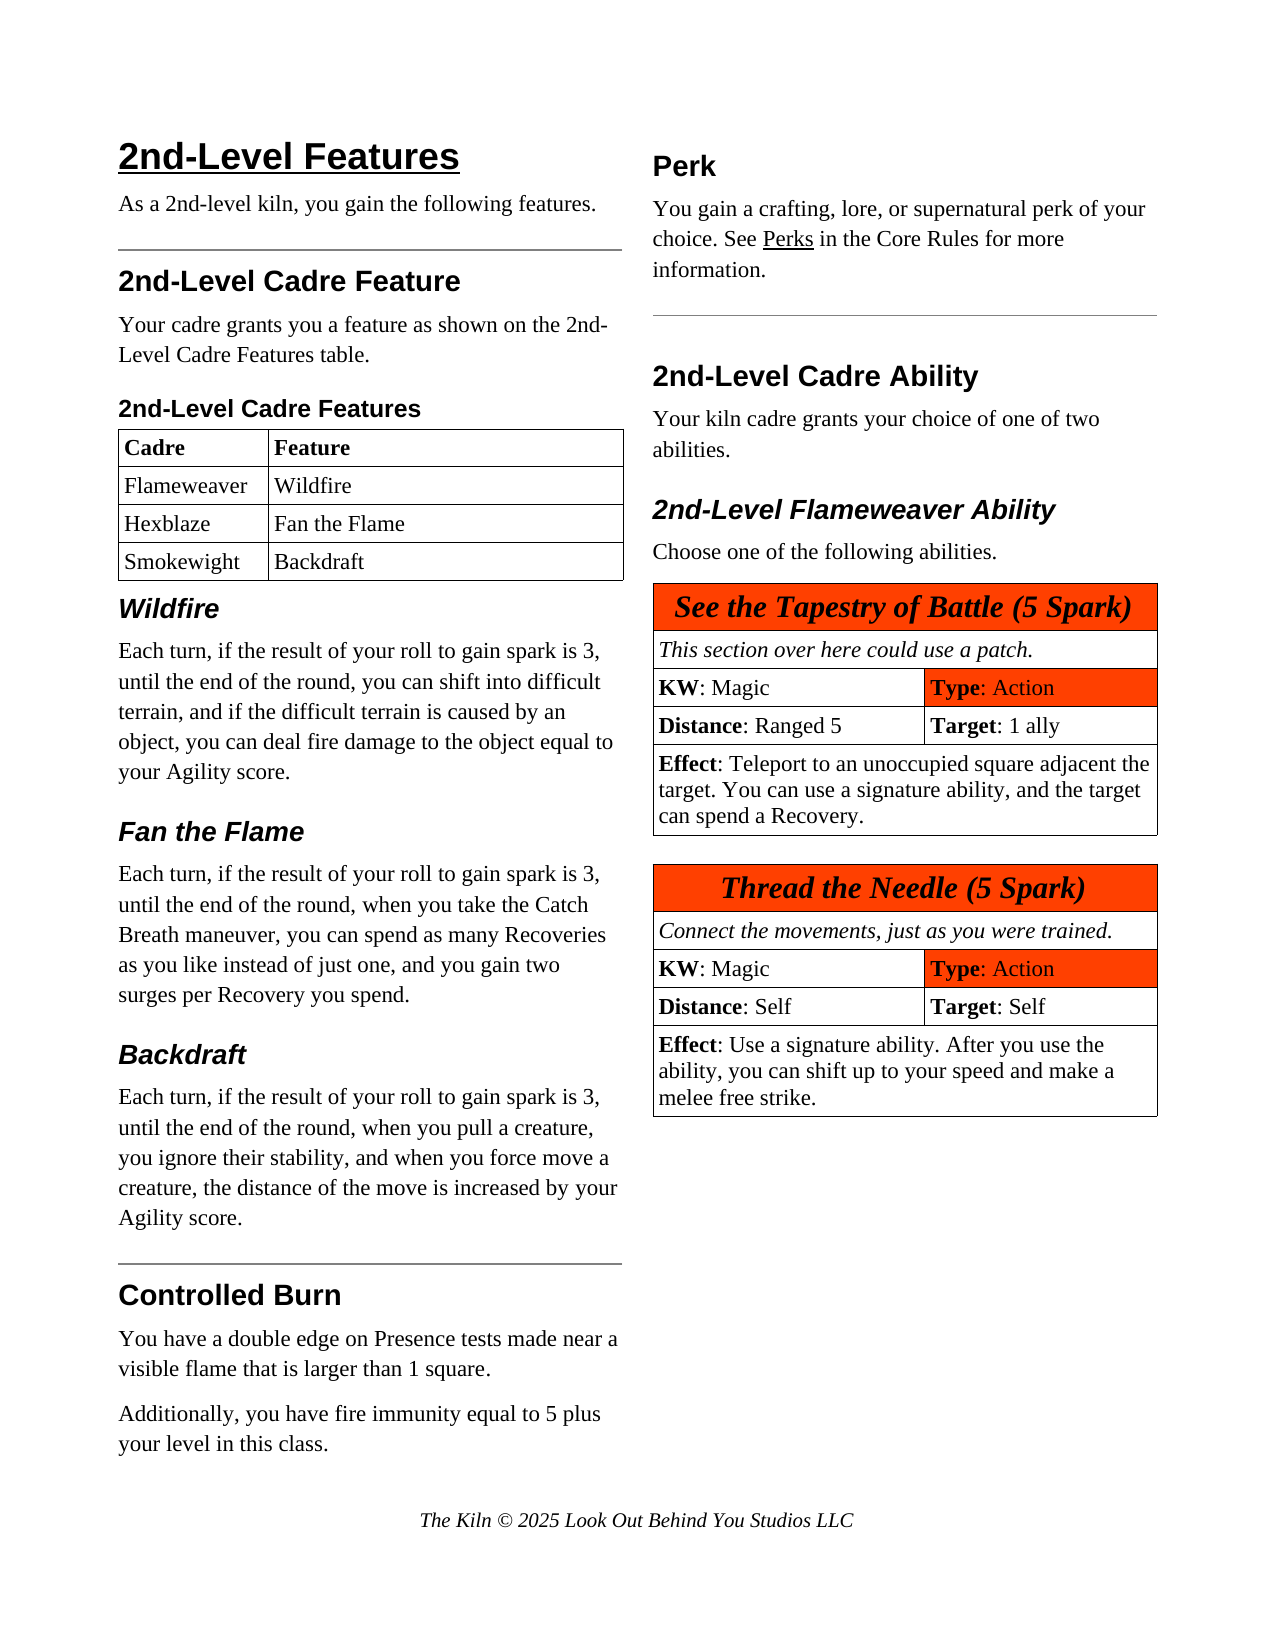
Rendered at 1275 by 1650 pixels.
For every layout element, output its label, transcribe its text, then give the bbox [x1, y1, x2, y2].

table_cell Distance: Self [654, 988, 924, 1025]
table_cell Flameweaver [119, 467, 268, 504]
table_cell Distance: Ranged 5 [654, 707, 924, 744]
table_header Type: Action [925, 950, 1157, 987]
table_header Effect: Teleport to an unoccupied square adjacent the target. You can use a signature ability, and the target can spend a Recovery. [654, 745, 1157, 835]
table_cell Connect the movements, just as you were trained. [654, 912, 1157, 949]
subtitle 2nd-Level Cadre Feature [118, 264, 622, 298]
table_header Thread the Needle (5 Spark) [654, 865, 1157, 911]
table_header Cadre [119, 430, 268, 466]
table_header Feature [269, 430, 623, 466]
table_cell This section over here could use a patch. [654, 631, 1157, 668]
table_cell Backdraft [269, 543, 623, 580]
text Each turn, if the result of your roll to gain spark is 3, until the end of the round, when you pull a creature, you ignore their stability, and when you force move a creature, the distance of the move is increased by your Agility score. [118, 1083, 622, 1231]
subtitle 2nd-Level Features [118, 134, 622, 177]
subtitle Backdraft [118, 1039, 622, 1071]
text Your cadre grants you a feature as shown on the 2nd-Level Cadre Features table. [118, 311, 622, 367]
table_cell Target: Self [925, 988, 1157, 1025]
text Additionally, you have fire immunity equal to 5 plus your level in this class. [118, 1399, 622, 1456]
subtitle 2nd-Level Cadre Ability [652, 359, 1157, 393]
text You gain a crafting, lore, or supernatural perk of your choice. See Perks in the Core Rules for more information. [652, 195, 1157, 282]
text Each turn, if the result of your roll to gain spark is 3, until the end of the round, when you take the Catch Breath maneuver, you can spend as many Recoveries as you like instead of just one, and you gain two surges per Recovery you spend. [118, 860, 622, 1008]
table_header KW: Magic [654, 669, 924, 706]
table_header Effect: Use a signature ability. After you use the ability, you can shift up to your speed and make a melee free strike. [654, 1026, 1157, 1116]
table_cell Wildfire [269, 467, 623, 504]
table_header Type: Action [925, 669, 1157, 706]
table_cell Hexblaze [119, 505, 268, 542]
table_header See the Tapestry of Battle (5 Spark) [654, 584, 1157, 630]
table_cell Fan the Flame [269, 505, 623, 542]
subtitle Wildfire [118, 593, 622, 625]
table_header KW: Magic [654, 950, 924, 987]
subtitle Fan the Flame [118, 816, 622, 848]
text As a 2nd-level kiln, you gain the following features. [118, 190, 622, 217]
text You have a double edge on Presence tests made near a visible flame that is larger than 1 square. [118, 1324, 622, 1381]
table_cell Target: 1 ally [925, 707, 1157, 744]
subtitle 2nd-Level Flameweaver Ability [652, 493, 1157, 525]
text Choose one of the following abilities. [652, 538, 1157, 564]
text Your kiln cadre grants your choice of one of two abilities. [652, 406, 1157, 462]
subtitle Controlled Burn [118, 1278, 622, 1312]
table_cell Smokewight [119, 543, 268, 580]
subtitle 2nd-Level Cadre Features [118, 394, 622, 422]
subtitle Perk [652, 149, 1157, 183]
text Each turn, if the result of your roll to gain spark is 3, until the end of the round, you can shift into difficult terrain, and if the difficult terrain is caused by an object, you can deal fire damage to the object equal to your Agility score. [118, 637, 622, 785]
